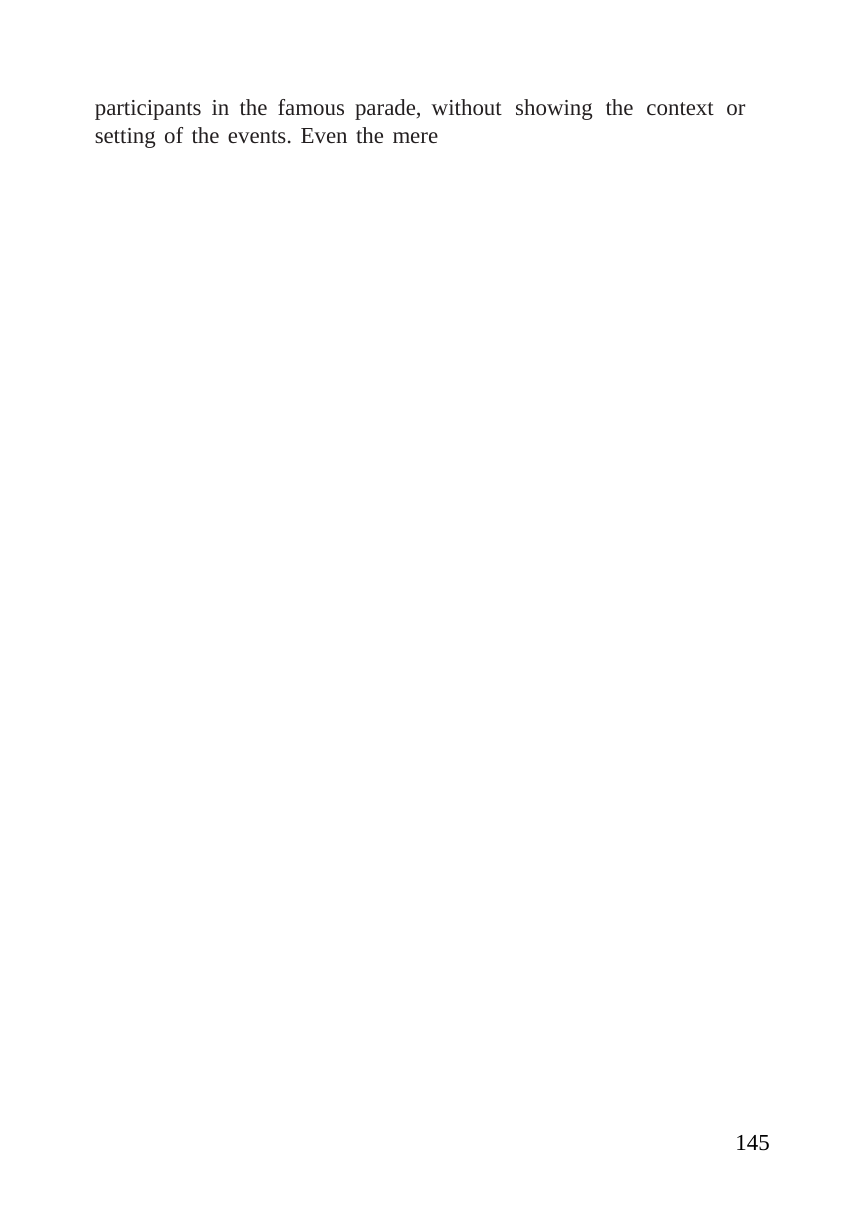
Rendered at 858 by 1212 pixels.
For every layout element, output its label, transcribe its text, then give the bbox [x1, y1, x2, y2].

text participants in the famous parade, without showing the context or setting of the events. Even the mere [94, 94, 746, 148]
